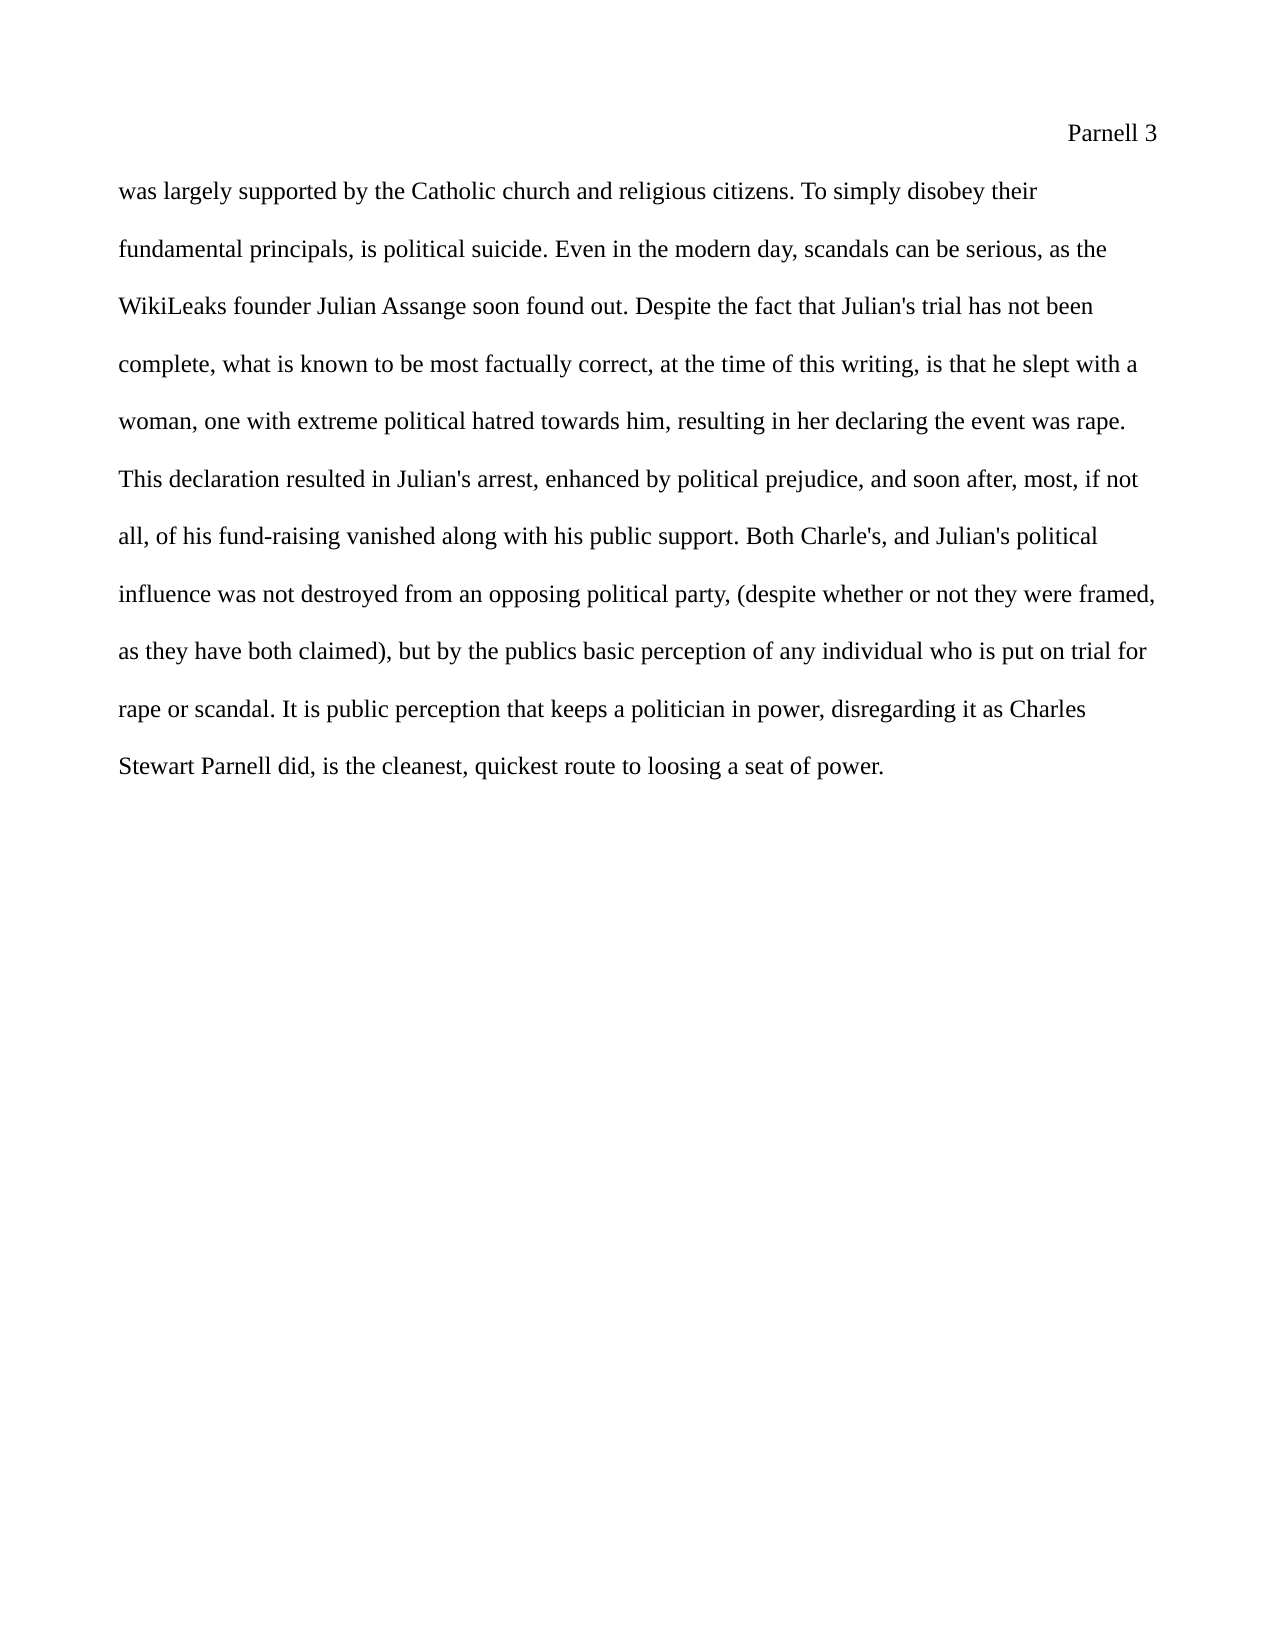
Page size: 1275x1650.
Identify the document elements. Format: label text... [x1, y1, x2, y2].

text was largely supported by the Catholic church and religious citizens. To simply disobey their fundamental principals, is political suicide. Even in the modern day, scandals can be serious, as the WikiLeaks founder Julian Assange soon found out. Despite the fact that Julian's trial has not been complete, what is known to be most factually correct, at the time of this writing, is that he slept with a woman, one with extreme political hatred towards him, resulting in her declaring the event was rape. This declaration resulted in Julian's arrest, enhanced by political prejudice, and soon after, most, if not all, of his fund-raising vanished along with his public support. Both Charle's, and Julian's political influence was not destroyed from an opposing political party, (despite whether or not they were framed, as they have both claimed), but by the publics basic perception of any individual who is put on trial for rape or scandal. It is public perception that keeps a politician in power, disregarding it as Charles Stewart Parnell did, is the cleanest, quickest route to loosing a seat of power. [118, 176, 1157, 780]
